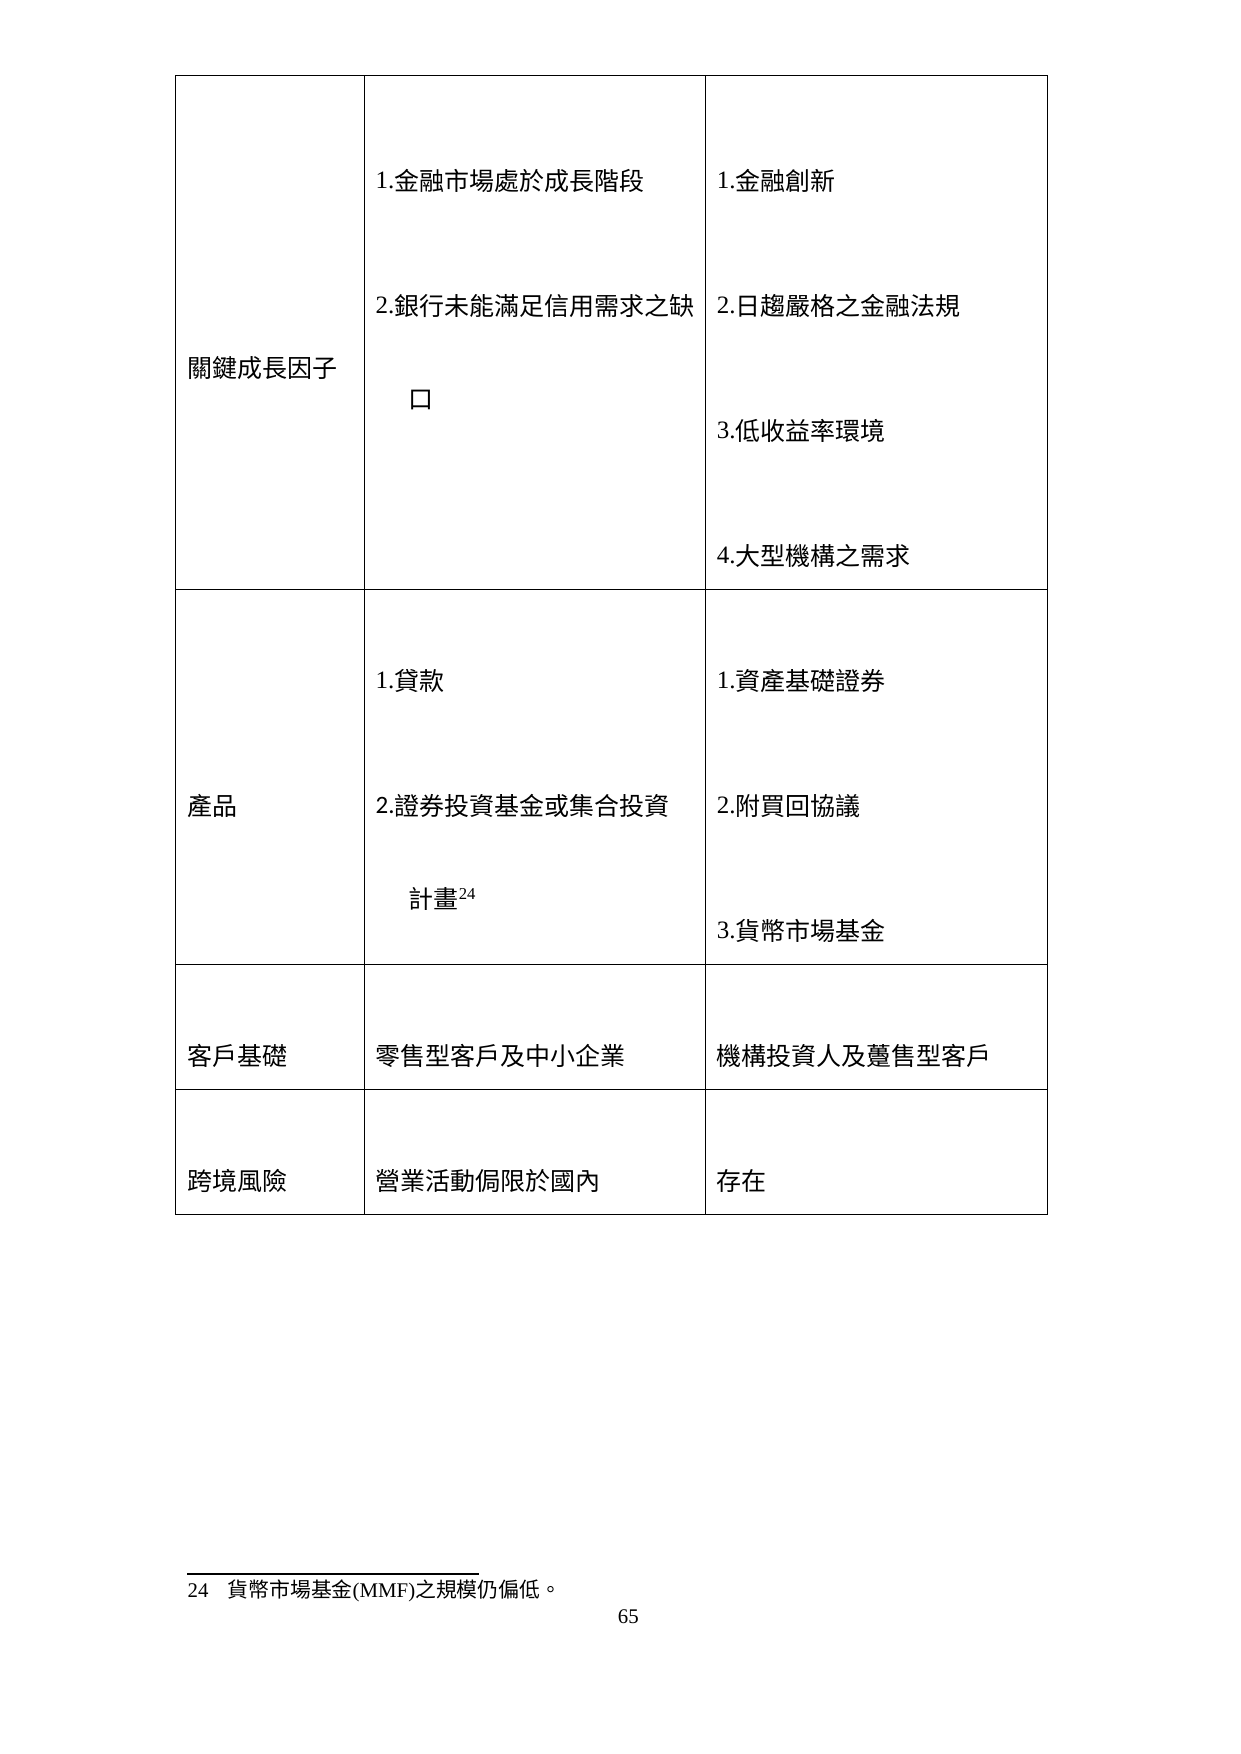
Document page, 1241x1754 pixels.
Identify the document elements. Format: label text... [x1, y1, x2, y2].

table_cell 產品 [176, 590, 364, 964]
table_cell 關鍵成長因子 [176, 76, 364, 589]
table_cell 跨境風險 [176, 1090, 364, 1214]
table_cell 零售型客戶及中小企業 [365, 965, 705, 1089]
table_cell 機構投資人及躉售型客戶 [706, 965, 1047, 1089]
table_cell 營業活動侷限於國內 [365, 1090, 705, 1214]
table_cell 資產基礎證券 附買回協議 貨幣市場基金 [706, 590, 1047, 964]
table_cell 貸款 證券投資基金或集合投資計畫 [365, 590, 705, 964]
table_cell 金融創新 日趨嚴格之金融法規 低收益率環境 大型機構之需求 [706, 76, 1047, 589]
table_cell 金融市場處於成長階段 銀行未能滿足信用需求之缺口 [365, 76, 705, 589]
table_cell 客戶基礎 [176, 965, 364, 1089]
table_cell 存在 [706, 1090, 1047, 1214]
